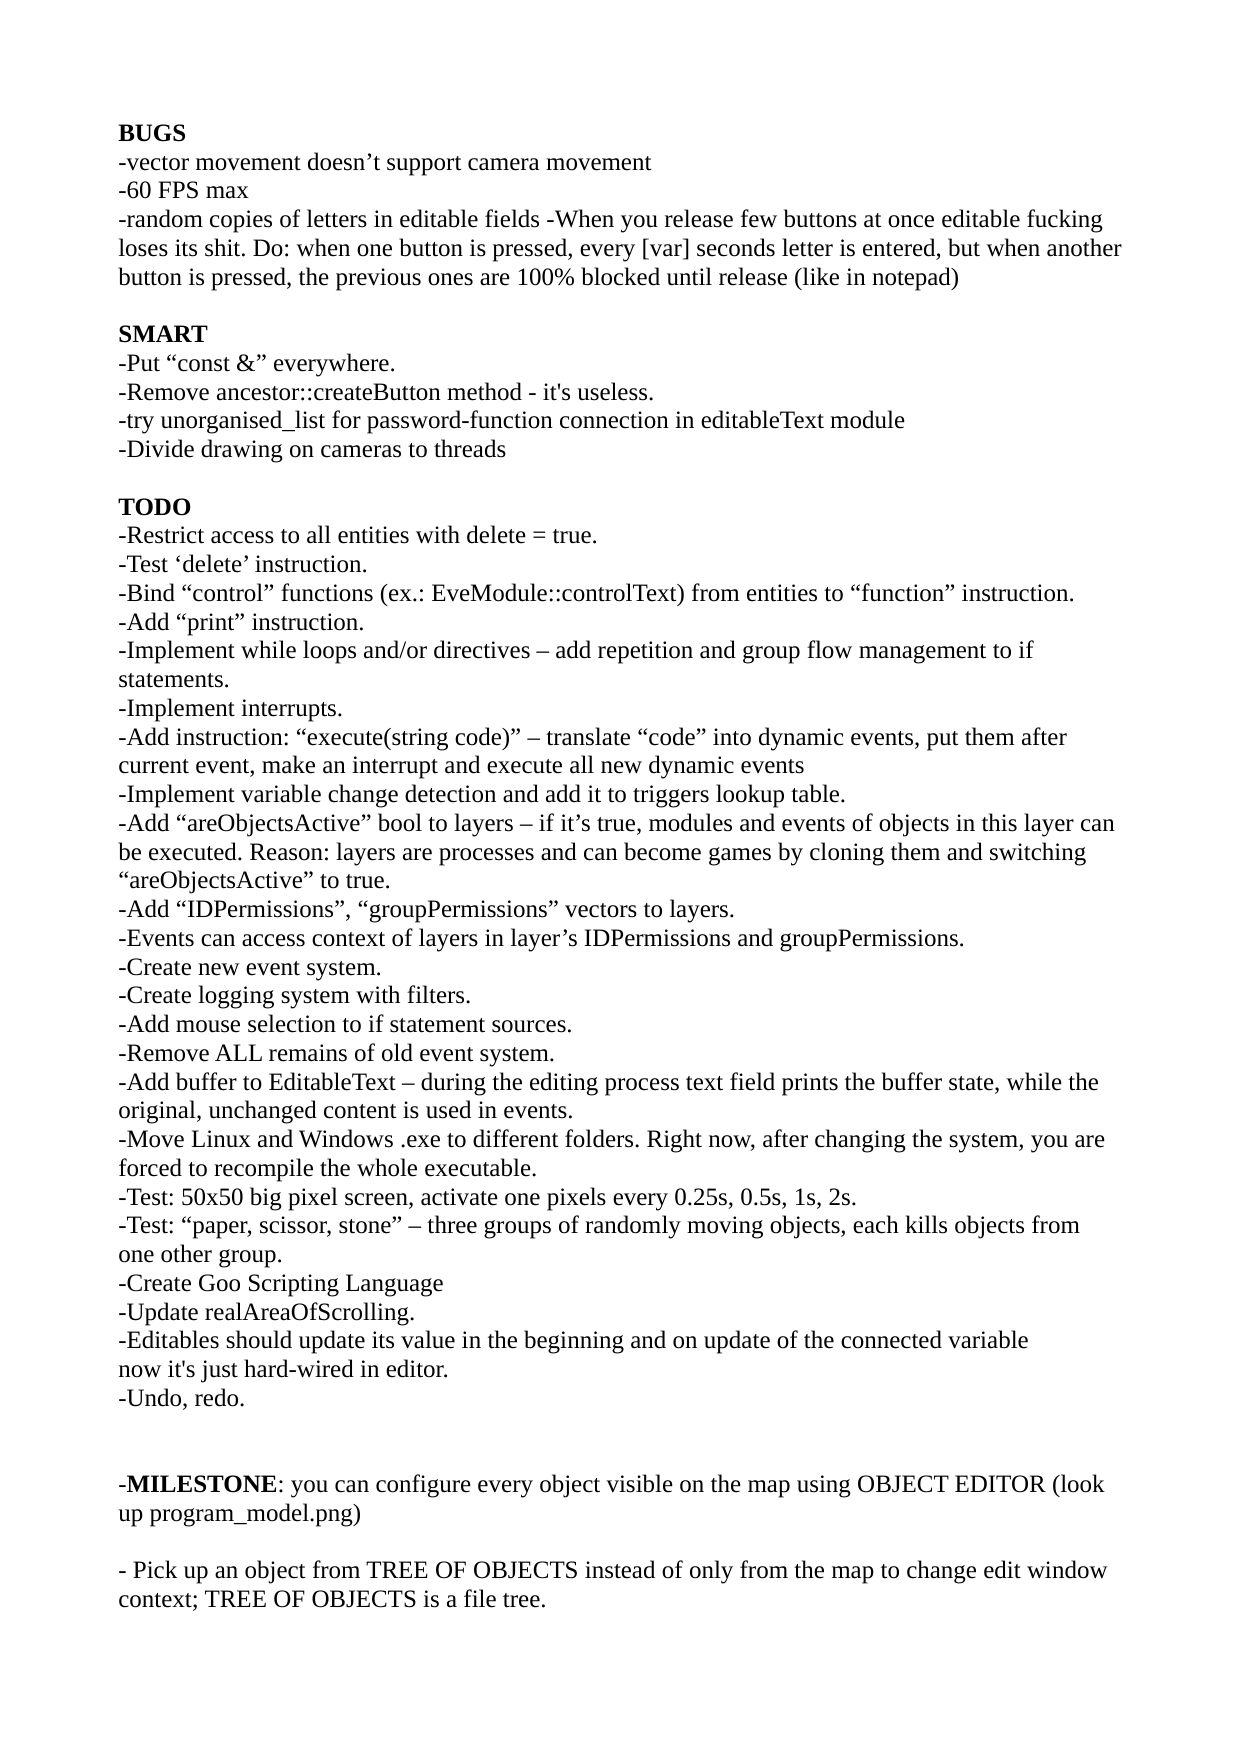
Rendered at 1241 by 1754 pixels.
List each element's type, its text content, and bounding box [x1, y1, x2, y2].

text -60 FPS max [118, 176, 1122, 204]
text -Put “const &” everywhere. [118, 348, 1122, 377]
text SMART [118, 319, 1122, 348]
text -Add “print” instruction. [118, 607, 1122, 636]
text -Implement while loops and/or directives – add repetition and group flow management to if statements. [118, 636, 1122, 693]
text - Pick up an object from TREE OF OBJECTS instead of only from the map to change edit window context; TREE OF OBJECTS is a file tree. [118, 1556, 1122, 1613]
text -Restrict access to all entities with delete = true. [118, 521, 1122, 549]
text -Create Goo Scripting Language [118, 1268, 1122, 1297]
text -Create new event system. [118, 952, 1122, 981]
text -Editables should update its value in the beginning and on update of the connected variable [118, 1326, 1122, 1354]
text -try unorganised_list for password-function connection in editableText module [118, 406, 1122, 434]
text -vector movement doesn’t support camera movement [118, 147, 1122, 176]
text -MILESTONE: you can configure every object visible on the map using OBJECT EDITOR (look up program_model.png) [118, 1469, 1122, 1527]
text -Events can access context of layers in layer’s IDPermissions and groupPermissions. [118, 923, 1122, 952]
text -Add “areObjectsActive” bool to layers – if it’s true, modules and events of objects in this layer can be executed. Reason: layers are processes and can become games by cloning them and switching “areObjectsActive” to true. [118, 808, 1122, 894]
text -random copies of letters in editable fields -When you release few buttons at once editable fucking loses its shit. Do: when one button is pressed, every [var] seconds letter is entered, but when another button is pressed, the previous ones are 100% blocked until release (like in notepad) [118, 204, 1122, 291]
text -Implement interrupts. [118, 693, 1122, 722]
text -Test: “paper, scissor, stone” – three groups of randomly moving objects, each kills objects from one other group. [118, 1211, 1122, 1268]
text -Add instruction: “execute(string code)” – translate “code” into dynamic events, put them after current event, make an interrupt and execute all new dynamic events [118, 722, 1122, 779]
text -Undo, redo. [118, 1383, 1122, 1412]
text -Divide drawing on cameras to threads [118, 434, 1122, 463]
text -Update realAreaOfScrolling. [118, 1297, 1122, 1326]
text -Add mouse selection to if statement sources. [118, 1009, 1122, 1038]
text -Create logging system with filters. [118, 981, 1122, 1009]
text -Add “IDPermissions”, “groupPermissions” vectors to layers. [118, 894, 1122, 923]
text -Bind “control” functions (ex.: EveModule::controlText) from entities to “function” instruction. [118, 578, 1122, 607]
text TODO [118, 492, 1122, 521]
text -Move Linux and Windows .exe to different folders. Right now, after changing the system, you are forced to recompile the whole executable. [118, 1124, 1122, 1182]
text -Remove ALL remains of old event system. [118, 1038, 1122, 1067]
text now it's just hard-wired in editor. [118, 1354, 1122, 1383]
text -Test ‘delete’ instruction. [118, 549, 1122, 578]
text -Test: 50x50 big pixel screen, activate one pixels every 0.25s, 0.5s, 1s, 2s. [118, 1182, 1122, 1211]
text BUGS [118, 118, 1122, 147]
text -Add buffer to EditableText – during the editing process text field prints the buffer state, while the original, unchanged content is used in events. [118, 1067, 1122, 1124]
text -Remove ancestor::createButton method - it's useless. [118, 377, 1122, 406]
text -Implement variable change detection and add it to triggers lookup table. [118, 779, 1122, 808]
